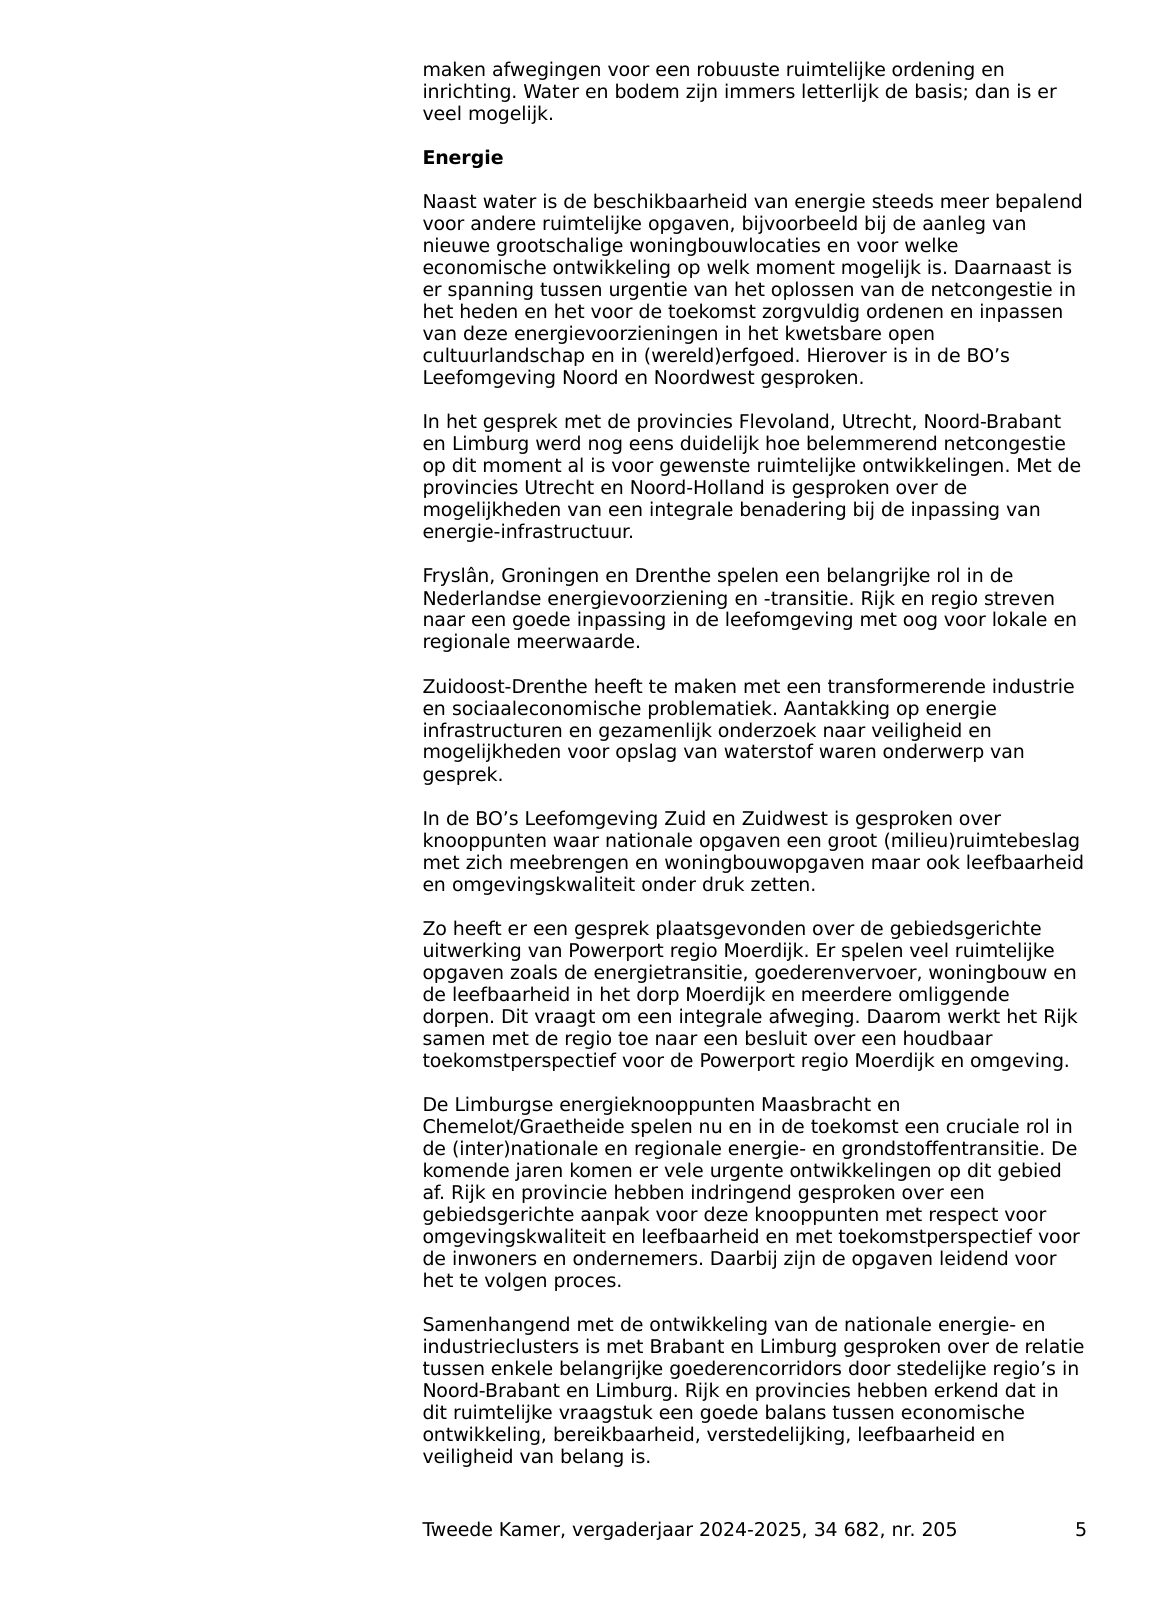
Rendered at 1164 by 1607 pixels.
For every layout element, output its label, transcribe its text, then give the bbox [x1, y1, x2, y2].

text De Limburgse energieknooppunten Maasbracht en Chemelot/Graetheide spelen nu en in de toekomst een cruciale rol in de (inter)nationale en regionale energie- en grondstoffentransitie. De komende jaren komen er vele urgente ontwikkelingen op dit gebied af. Rijk en provincie hebben indringend gesproken over een gebiedsgerichte aanpak voor deze knooppunten met respect voor omgevingskwaliteit en leefbaarheid en met toekomstperspectief voor de inwoners en ondernemers. Daarbij zijn de opgaven leidend voor het te volgen proces. [422, 1094, 1087, 1292]
text In het gesprek met de provincies Flevoland, Utrecht, Noord-Brabant en Limburg werd nog eens duidelijk hoe belemmerend netcongestie op dit moment al is voor gewenste ruimtelijke ontwikkelingen. Met de provincies Utrecht en Noord-Holland is gesproken over de mogelijkheden van een integrale benadering bij de inpassing van energie-infrastructuur. [422, 411, 1087, 543]
subtitle Energie [422, 147, 1087, 169]
text Zuidoost-Drenthe heeft te maken met een transformerende industrie en sociaaleconomische problematiek. Aantakking op energie infrastructuren en gezamenlijk onderzoek naar veiligheid en mogelijkheden voor opslag van waterstof waren onderwerp van gesprek. [422, 676, 1087, 785]
text Zo heeft er een gesprek plaatsgevonden over de gebiedsgerichte uitwerking van Powerport regio Moerdijk. Er spelen veel ruimtelijke opgaven zoals de energietransitie, goederenvervoer, woningbouw en de leefbaarheid in het dorp Moerdijk en meerdere omliggende dorpen. Dit vraagt om een integrale afweging. Daarom werkt het Rijk samen met de regio toe naar een besluit over een houdbaar toekomstperspectief voor de Powerport regio Moerdijk en omgeving. [422, 918, 1087, 1072]
text maken afwegingen voor een robuuste ruimtelijke ordening en inrichting. Water en bodem zijn immers letterlijk de basis; dan is er veel mogelijk. [422, 59, 1087, 125]
text Fryslân, Groningen en Drenthe spelen een belangrijke rol in de Nederlandse energievoorziening en -transitie. Rijk en regio streven naar een goede inpassing in de leefomgeving met oog voor lokale en regionale meerwaarde. [422, 565, 1087, 653]
text In de BO’s Leefomgeving Zuid en Zuidwest is gesproken over knooppunten waar nationale opgaven een groot (milieu)ruimtebeslag met zich meebrengen en woningbouwopgaven maar ook leefbaarheid en omgevingskwaliteit onder druk zetten. [422, 808, 1087, 896]
text Naast water is de beschikbaarheid van energie steeds meer bepalend voor andere ruimtelijke opgaven, bijvoorbeeld bij de aanleg van nieuwe grootschalige woningbouwlocaties en voor welke economische ontwikkeling op welk moment mogelijk is. Daarnaast is er spanning tussen urgentie van het oplossen van de netcongestie in het heden en het voor de toekomst zorgvuldig ordenen en inpassen van deze energievoorzieningen in het kwetsbare open cultuurlandschap en in (wereld)erfgoed. Hierover is in de BO’s Leefomgeving Noord en Noordwest gesproken. [422, 191, 1087, 389]
text Samenhangend met de ontwikkeling van de nationale energie- en industrieclusters is met Brabant en Limburg gesproken over de relatie tussen enkele belangrijke goederencorridors door stedelijke regio’s in Noord-Brabant en Limburg. Rijk en provincies hebben erkend dat in dit ruimtelijke vraagstuk een goede balans tussen economische ontwikkeling, bereikbaarheid, verstedelijking, leefbaarheid en veiligheid van belang is. [422, 1314, 1087, 1468]
